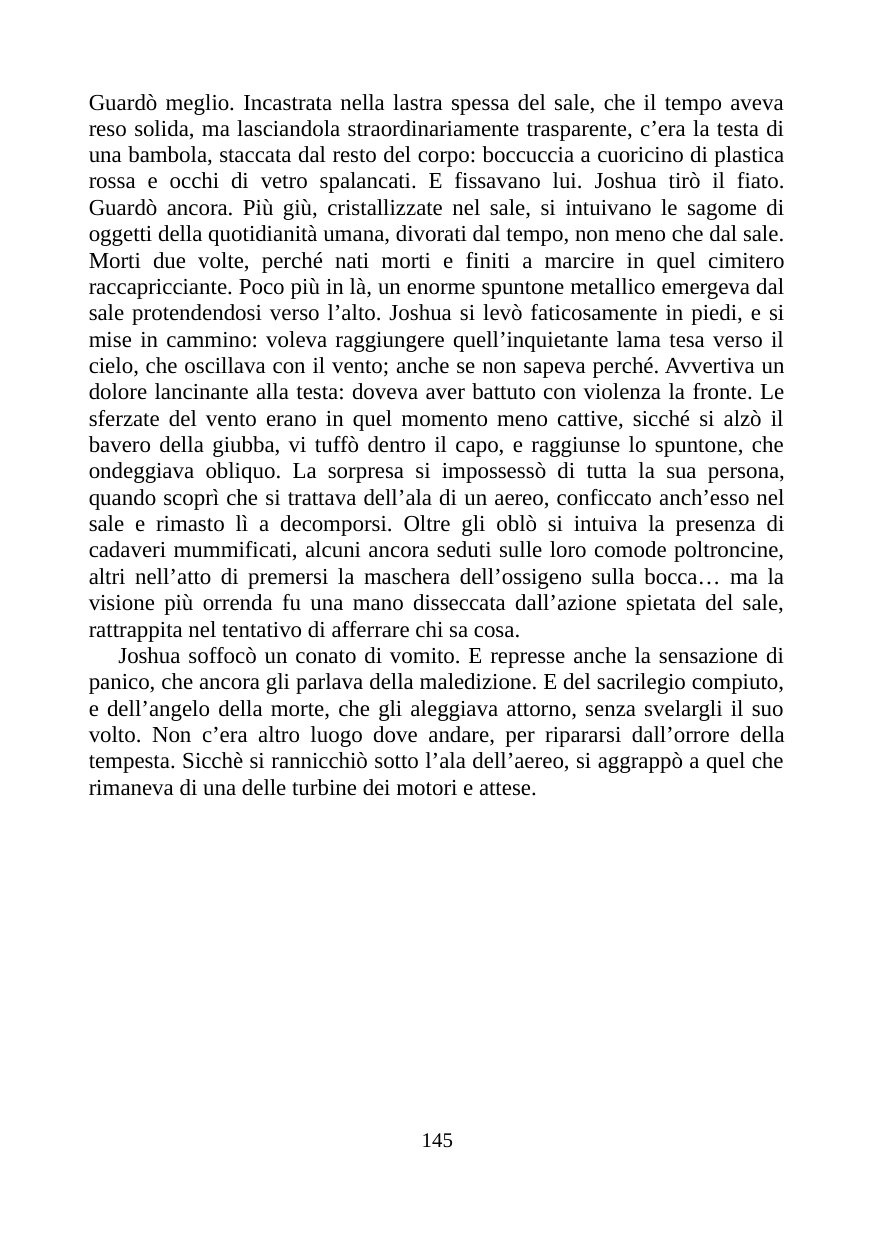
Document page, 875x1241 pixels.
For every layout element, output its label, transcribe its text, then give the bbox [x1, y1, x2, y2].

text Guardò meglio. Incastrata nella lastra spessa del sale, che il tempo aveva reso solida, ma lasciandola straordinariamente trasparente, c’era la testa di una bambola, staccata dal resto del corpo: boccuccia a cuoricino di plastica rossa e occhi di vetro spalancati. E fissavano lui. Joshua tirò il fiato. Guardò ancora. Più giù, cristallizzate nel sale, si intuivano le sagome di oggetti della quotidianità umana, divorati dal tempo, non meno che dal sale. Morti due volte, perché nati morti e finiti a marcire in quel cimitero raccapricciante. Poco più in là, un enorme spuntone metallico emergeva dal sale protendendosi verso l’alto. Joshua si levò faticosamente in piedi, e si mise in cammino: voleva raggiungere quell’inquietante lama tesa verso il cielo, che oscillava con il vento; anche se non sapeva perché. Avvertiva un dolore lancinante alla testa: doveva aver battuto con violenza la fronte. Le sferzate del vento erano in quel momento meno cattive, sicché si alzò il bavero della giubba, vi tuffò dentro il capo, e raggiunse lo spuntone, che ondeggiava obliquo. La sorpresa si impossessò di tutta la sua persona, quando scoprì che si trattava dell’ala di un aereo, conficcato anch’esso nel sale e rimasto lì a decomporsi. Oltre gli oblò si intuiva la presenza di cadaveri mummificati, alcuni ancora seduti sulle loro comode poltroncine, altri nell’atto di premersi la maschera dell’ossigeno sulla bocca… ma la visione più orrenda fu una mano disseccata dall’azione spietata del sale, rattrappita nel tentativo di afferrare chi sa cosa. [88, 88, 786, 642]
text Joshua soffocò un conato di vomito. E represse anche la sensazione di panico, che ancora gli parlava della maledizione. E del sacrilegio compiuto, e dell’angelo della morte, che gli aleggiava attorno, senza svelargli il suo volto. Non c’era altro luogo dove andare, per ripararsi dall’orrore della tempesta. Sicchè si rannicchiò sotto l’ala dell’aereo, si aggrappò a quel che rimaneva di una delle turbine dei motori e attese. [88, 642, 786, 800]
